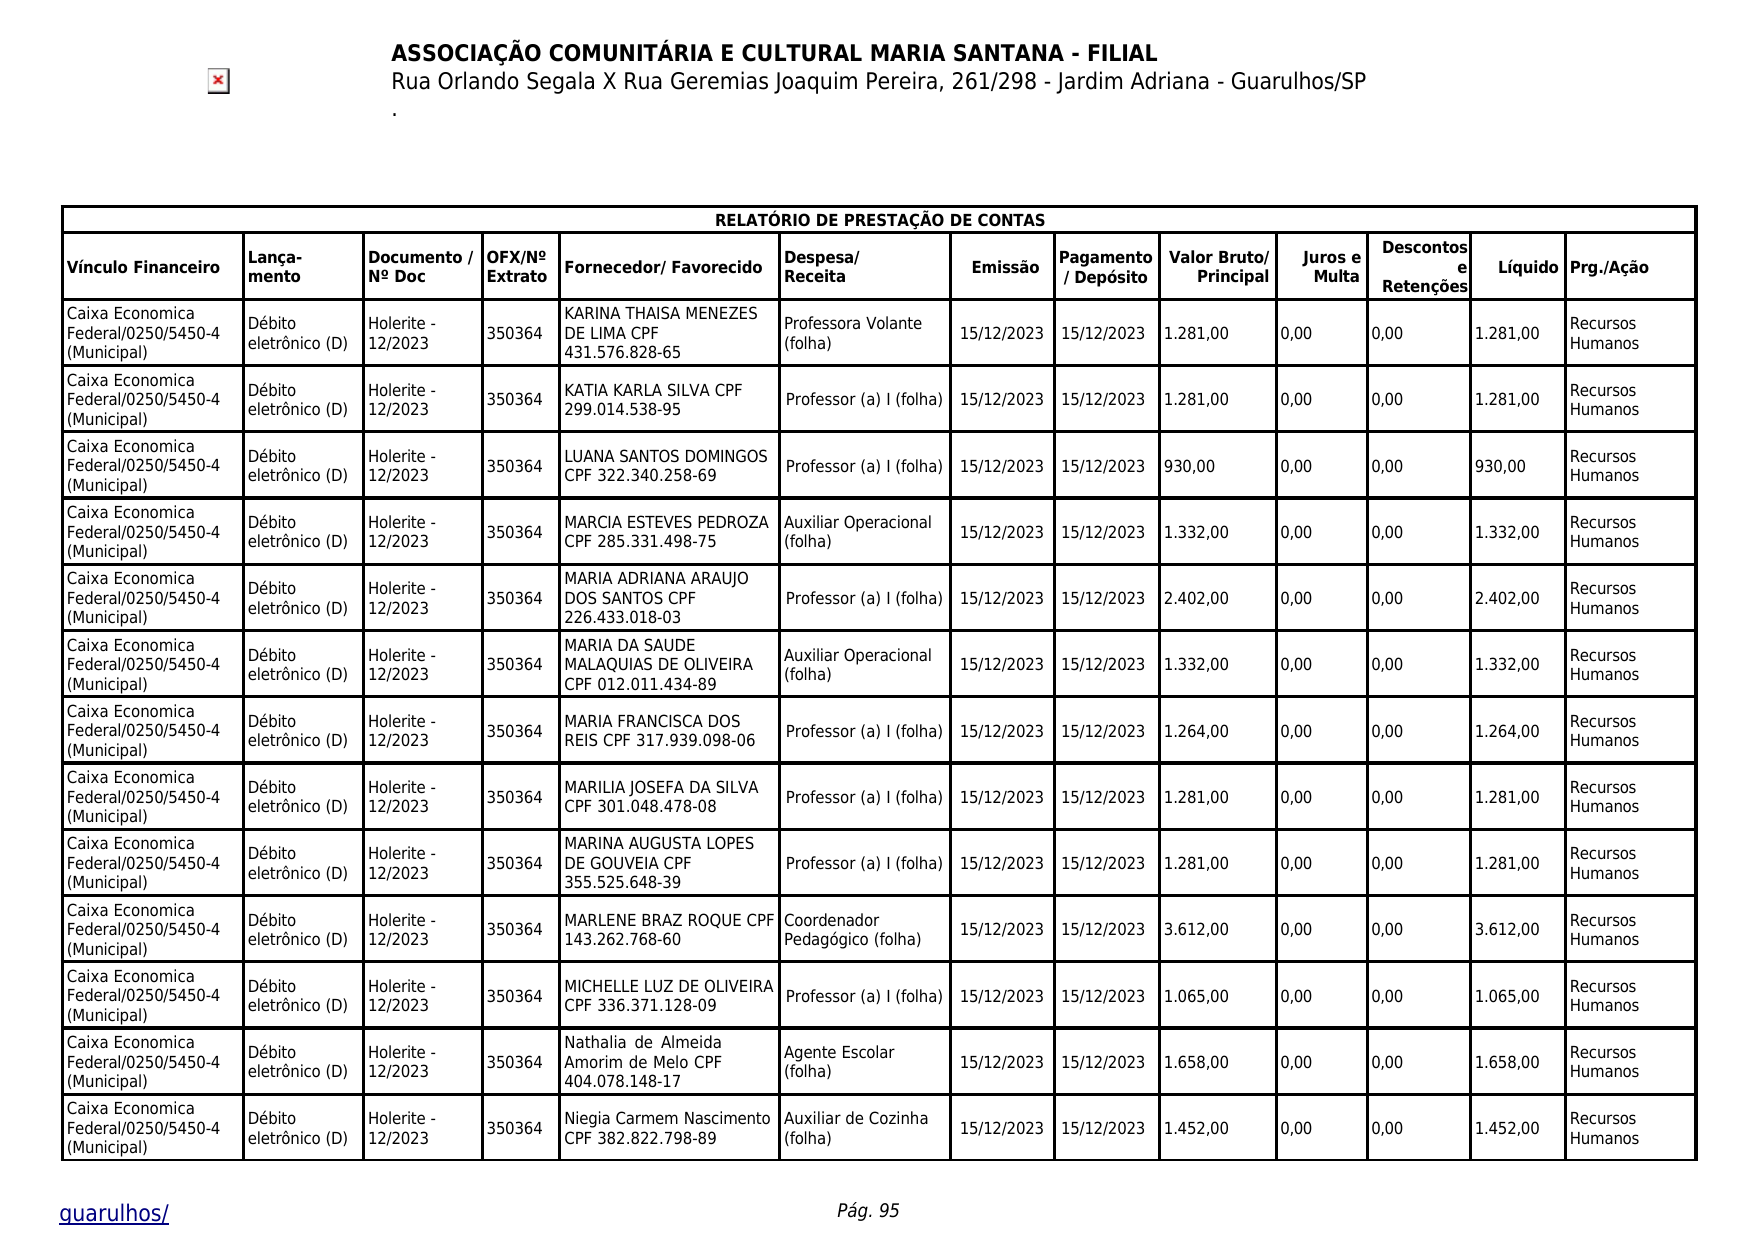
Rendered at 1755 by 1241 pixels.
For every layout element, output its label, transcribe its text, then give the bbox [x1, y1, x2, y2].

table_cell Caixa Economica Federal/0250/5450-4 (Municipal) [64, 433, 242, 496]
table_cell Débito eletrônico (D) [245, 433, 362, 496]
table_cell Caixa Economica Federal/0250/5450-4 (Municipal) [64, 500, 242, 563]
table_cell Débito eletrônico (D) [245, 632, 362, 695]
table_cell 15/12/2023 [1056, 632, 1158, 695]
table_cell Débito eletrônico (D) [245, 500, 362, 563]
table_cell 0,00 [1369, 1030, 1469, 1093]
table_cell Caixa Economica Federal/0250/5450-4 (Municipal) [64, 698, 242, 761]
table_cell MARLENE BRAZ ROQUE CPF 143.262.768-60 [561, 897, 778, 960]
table_cell Caixa Economica Federal/0250/5450-4 (Municipal) [64, 897, 242, 960]
table_cell 2.402,00 [1472, 566, 1564, 629]
table_cell MARIA DA SAUDE MALAQUIAS DE OLIVEIRA CPF 012.011.434-89 [561, 632, 778, 695]
table_cell 15/12/2023 [1056, 1096, 1158, 1159]
table_cell 1.065,00 [1161, 963, 1275, 1026]
table_cell 15/12/2023 [952, 963, 1053, 1026]
table_cell 0,00 [1369, 963, 1469, 1026]
table_cell Débito eletrônico (D) [245, 698, 362, 761]
table_cell MARIA FRANCISCA DOS REIS CPF 317.939.098-06 [561, 698, 778, 761]
table_cell Caixa Economica Federal/0250/5450-4 (Municipal) [64, 963, 242, 1026]
table_cell Recursos Humanos [1567, 301, 1694, 364]
table_cell 1.281,00 [1161, 831, 1275, 894]
table_cell 350364 [484, 963, 558, 1026]
table_cell 1.264,00 [1472, 698, 1564, 761]
table_cell Débito eletrônico (D) [245, 897, 362, 960]
table_cell Caixa Economica Federal/0250/5450-4 (Municipal) [64, 566, 242, 629]
table_cell Holerite - 12/2023 [365, 566, 481, 629]
table_cell Holerite - 12/2023 [365, 367, 481, 430]
table_cell Nathalia de Almeida Amorim de Melo CPF 404.078.148-17 [561, 1030, 778, 1093]
table_cell 0,00 [1369, 301, 1469, 364]
table_cell Professor (a) I (folha) [781, 698, 949, 761]
table_cell 0,00 [1278, 765, 1366, 828]
table_cell Caixa Economica Federal/0250/5450-4 (Municipal) [64, 1030, 242, 1093]
table_cell 15/12/2023 [1056, 698, 1158, 761]
table_cell 1.452,00 [1472, 1096, 1564, 1159]
table_cell Caixa Economica Federal/0250/5450-4 (Municipal) [64, 831, 242, 894]
table_cell 15/12/2023 [1056, 897, 1158, 960]
table_cell 350364 [484, 1096, 558, 1159]
table_cell Holerite - 12/2023 [365, 831, 481, 894]
table_cell 1.281,00 [1472, 831, 1564, 894]
table_cell Professor (a) I (folha) [781, 765, 949, 828]
table_cell Descontos e Retenções [1369, 234, 1469, 298]
table_cell 15/12/2023 [952, 433, 1053, 496]
table_cell 15/12/2023 [952, 765, 1053, 828]
table_cell Recursos Humanos [1567, 1030, 1694, 1093]
table_cell 1.281,00 [1472, 367, 1564, 430]
table_cell Caixa Economica Federal/0250/5450-4 (Municipal) [64, 765, 242, 828]
table_cell Fornecedor/ Favorecido [561, 234, 778, 298]
table_cell 15/12/2023 [952, 698, 1053, 761]
table_cell Recursos Humanos [1567, 367, 1694, 430]
table_cell 1.065,00 [1472, 963, 1564, 1026]
table_cell Professor (a) I (folha) [781, 566, 949, 629]
table_cell 0,00 [1369, 1096, 1469, 1159]
table_cell 350364 [484, 301, 558, 364]
table_cell 1.332,00 [1472, 500, 1564, 563]
table_header RELATÓRIO DE PRESTAÇÃO DE CONTAS [64, 208, 1694, 231]
table_cell 0,00 [1278, 963, 1366, 1026]
table_cell 0,00 [1278, 632, 1366, 695]
table_cell 0,00 [1369, 500, 1469, 563]
table_cell 0,00 [1369, 566, 1469, 629]
table_cell Professor (a) I (folha) [781, 963, 949, 1026]
table_cell MICHELLE LUZ DE OLIVEIRA CPF 336.371.128-09 [561, 963, 778, 1026]
table_cell 0,00 [1278, 698, 1366, 761]
table_cell 350364 [484, 897, 558, 960]
table_cell Débito eletrônico (D) [245, 1030, 362, 1093]
table_cell 0,00 [1369, 632, 1469, 695]
table_cell Holerite - 12/2023 [365, 1096, 481, 1159]
table_cell Holerite - 12/2023 [365, 765, 481, 828]
table_cell Auxiliar Operacional (folha) [781, 632, 949, 695]
table_cell Holerite - 12/2023 [365, 897, 481, 960]
table_cell 1.281,00 [1161, 765, 1275, 828]
table_cell Agente Escolar (folha) [781, 1030, 949, 1093]
table_cell Holerite - 12/2023 [365, 433, 481, 496]
table_cell 15/12/2023 [952, 897, 1053, 960]
table_cell Débito eletrônico (D) [245, 566, 362, 629]
table_cell Recursos Humanos [1567, 433, 1694, 496]
table_cell 1.281,00 [1472, 765, 1564, 828]
table_cell Holerite - 12/2023 [365, 632, 481, 695]
table_cell OFX/Nº Extrato [484, 234, 558, 298]
table_cell 350364 [484, 566, 558, 629]
table_cell Débito eletrônico (D) [245, 1096, 362, 1159]
table_cell 350364 [484, 632, 558, 695]
table_cell 15/12/2023 [1056, 963, 1158, 1026]
table_cell 1.281,00 [1472, 301, 1564, 364]
table_cell 350364 [484, 698, 558, 761]
table_cell 1.264,00 [1161, 698, 1275, 761]
table_cell 0,00 [1369, 367, 1469, 430]
table_cell 930,00 [1161, 433, 1275, 496]
table_cell 15/12/2023 [952, 301, 1053, 364]
table_cell Líquido [1472, 234, 1564, 298]
table_cell 15/12/2023 [952, 1030, 1053, 1093]
table_cell MARCIA ESTEVES PEDROZA CPF 285.331.498-75 [561, 500, 778, 563]
table_cell 0,00 [1278, 500, 1366, 563]
table_cell Recursos Humanos [1567, 500, 1694, 563]
table_cell 15/12/2023 [952, 566, 1053, 629]
table_cell 1.332,00 [1161, 632, 1275, 695]
table_cell Recursos Humanos [1567, 698, 1694, 761]
table_cell 15/12/2023 [1056, 765, 1158, 828]
table_cell 0,00 [1278, 367, 1366, 430]
table_cell Vínculo Financeiro [64, 234, 242, 298]
table_cell 15/12/2023 [1056, 1030, 1158, 1093]
table_cell 3.612,00 [1161, 897, 1275, 960]
table_cell Prg./Ação [1567, 234, 1694, 298]
table_cell Recursos Humanos [1567, 831, 1694, 894]
table_cell 0,00 [1369, 698, 1469, 761]
table_cell 0,00 [1369, 765, 1469, 828]
table_cell Niegia Carmem Nascimento CPF 382.822.798-89 [561, 1096, 778, 1159]
table_cell Recursos Humanos [1567, 1096, 1694, 1159]
table_cell 15/12/2023 [1056, 367, 1158, 430]
table_cell Débito eletrônico (D) [245, 367, 362, 430]
table_cell 15/12/2023 [952, 1096, 1053, 1159]
table_cell Caixa Economica Federal/0250/5450-4 (Municipal) [64, 1096, 242, 1159]
table_cell 1.332,00 [1161, 500, 1275, 563]
table_cell 1.452,00 [1161, 1096, 1275, 1159]
table_cell Professor (a) I (folha) [781, 831, 949, 894]
table_cell Professora Volante (folha) [781, 301, 949, 364]
table_cell 0,00 [1278, 1030, 1366, 1093]
table_cell Lança- mento [245, 234, 362, 298]
table_cell 15/12/2023 [1056, 831, 1158, 894]
table_cell MARILIA JOSEFA DA SILVA CPF 301.048.478-08 [561, 765, 778, 828]
table_cell 350364 [484, 765, 558, 828]
table_cell Débito eletrônico (D) [245, 831, 362, 894]
table_cell 0,00 [1278, 1096, 1366, 1159]
table_cell 1.332,00 [1472, 632, 1564, 695]
table_cell 3.612,00 [1472, 897, 1564, 960]
table_cell Holerite - 12/2023 [365, 301, 481, 364]
table_cell 15/12/2023 [1056, 301, 1158, 364]
table_cell Auxiliar de Cozinha (folha) [781, 1096, 949, 1159]
table_cell Coordenador Pedagógico (folha) [781, 897, 949, 960]
table_cell Holerite - 12/2023 [365, 500, 481, 563]
table_cell Professor (a) I (folha) [781, 433, 949, 496]
table_cell 15/12/2023 [952, 831, 1053, 894]
table_cell Recursos Humanos [1567, 897, 1694, 960]
table_cell 15/12/2023 [952, 500, 1053, 563]
table_cell 15/12/2023 [1056, 566, 1158, 629]
table_cell 350364 [484, 1030, 558, 1093]
table_cell 15/12/2023 [1056, 433, 1158, 496]
table_cell 0,00 [1369, 433, 1469, 496]
table_cell Débito eletrônico (D) [245, 963, 362, 1026]
table_cell 0,00 [1278, 566, 1366, 629]
table_cell Professor (a) I (folha) [781, 367, 949, 430]
table_cell 2.402,00 [1161, 566, 1275, 629]
table_cell 0,00 [1278, 897, 1366, 960]
table_cell Pagamento / Depósito [1056, 234, 1158, 298]
table_cell 0,00 [1369, 831, 1469, 894]
table_cell Juros e Multa [1278, 234, 1366, 298]
table_cell Caixa Economica Federal/0250/5450-4 (Municipal) [64, 367, 242, 430]
table_cell Recursos Humanos [1567, 963, 1694, 1026]
table_cell Emissão [952, 234, 1053, 298]
table_cell Auxiliar Operacional (folha) [781, 500, 949, 563]
table_cell Holerite - 12/2023 [365, 963, 481, 1026]
table_cell Caixa Economica Federal/0250/5450-4 (Municipal) [64, 301, 242, 364]
table_cell 0,00 [1278, 433, 1366, 496]
table_cell Holerite - 12/2023 [365, 1030, 481, 1093]
table_cell 350364 [484, 367, 558, 430]
table_cell 1.658,00 [1161, 1030, 1275, 1093]
table_cell MARINA AUGUSTA LOPES DE GOUVEIA CPF 355.525.648-39 [561, 831, 778, 894]
table_cell 930,00 [1472, 433, 1564, 496]
table_cell Recursos Humanos [1567, 765, 1694, 828]
table_cell Recursos Humanos [1567, 566, 1694, 629]
table_cell 15/12/2023 [952, 367, 1053, 430]
table_cell 1.281,00 [1161, 301, 1275, 364]
table_cell 15/12/2023 [952, 632, 1053, 695]
table_cell 350364 [484, 831, 558, 894]
table_cell KARINA THAISA MENEZES DE LIMA CPF 431.576.828-65 [561, 301, 778, 364]
table_cell 350364 [484, 433, 558, 496]
table_cell Recursos Humanos [1567, 632, 1694, 695]
table_cell 350364 [484, 500, 558, 563]
table_cell 0,00 [1278, 301, 1366, 364]
table_cell 15/12/2023 [1056, 500, 1158, 563]
table_cell 1.658,00 [1472, 1030, 1564, 1093]
table_cell Débito eletrônico (D) [245, 301, 362, 364]
table_cell Holerite - 12/2023 [365, 698, 481, 761]
table_cell Caixa Economica Federal/0250/5450-4 (Municipal) [64, 632, 242, 695]
table_cell Documento / Nº Doc [365, 234, 481, 298]
table_cell Débito eletrônico (D) [245, 765, 362, 828]
table_cell 1.281,00 [1161, 367, 1275, 430]
table_cell 0,00 [1369, 897, 1469, 960]
table_cell KATIA KARLA SILVA CPF 299.014.538-95 [561, 367, 778, 430]
table_cell MARIA ADRIANA ARAUJO DOS SANTOS CPF 226.433.018-03 [561, 566, 778, 629]
table_cell LUANA SANTOS DOMINGOS CPF 322.340.258-69 [561, 433, 778, 496]
table_cell Valor Bruto/ Principal [1161, 234, 1275, 298]
table_cell 0,00 [1278, 831, 1366, 894]
table_cell Despesa/ Receita [781, 234, 949, 298]
